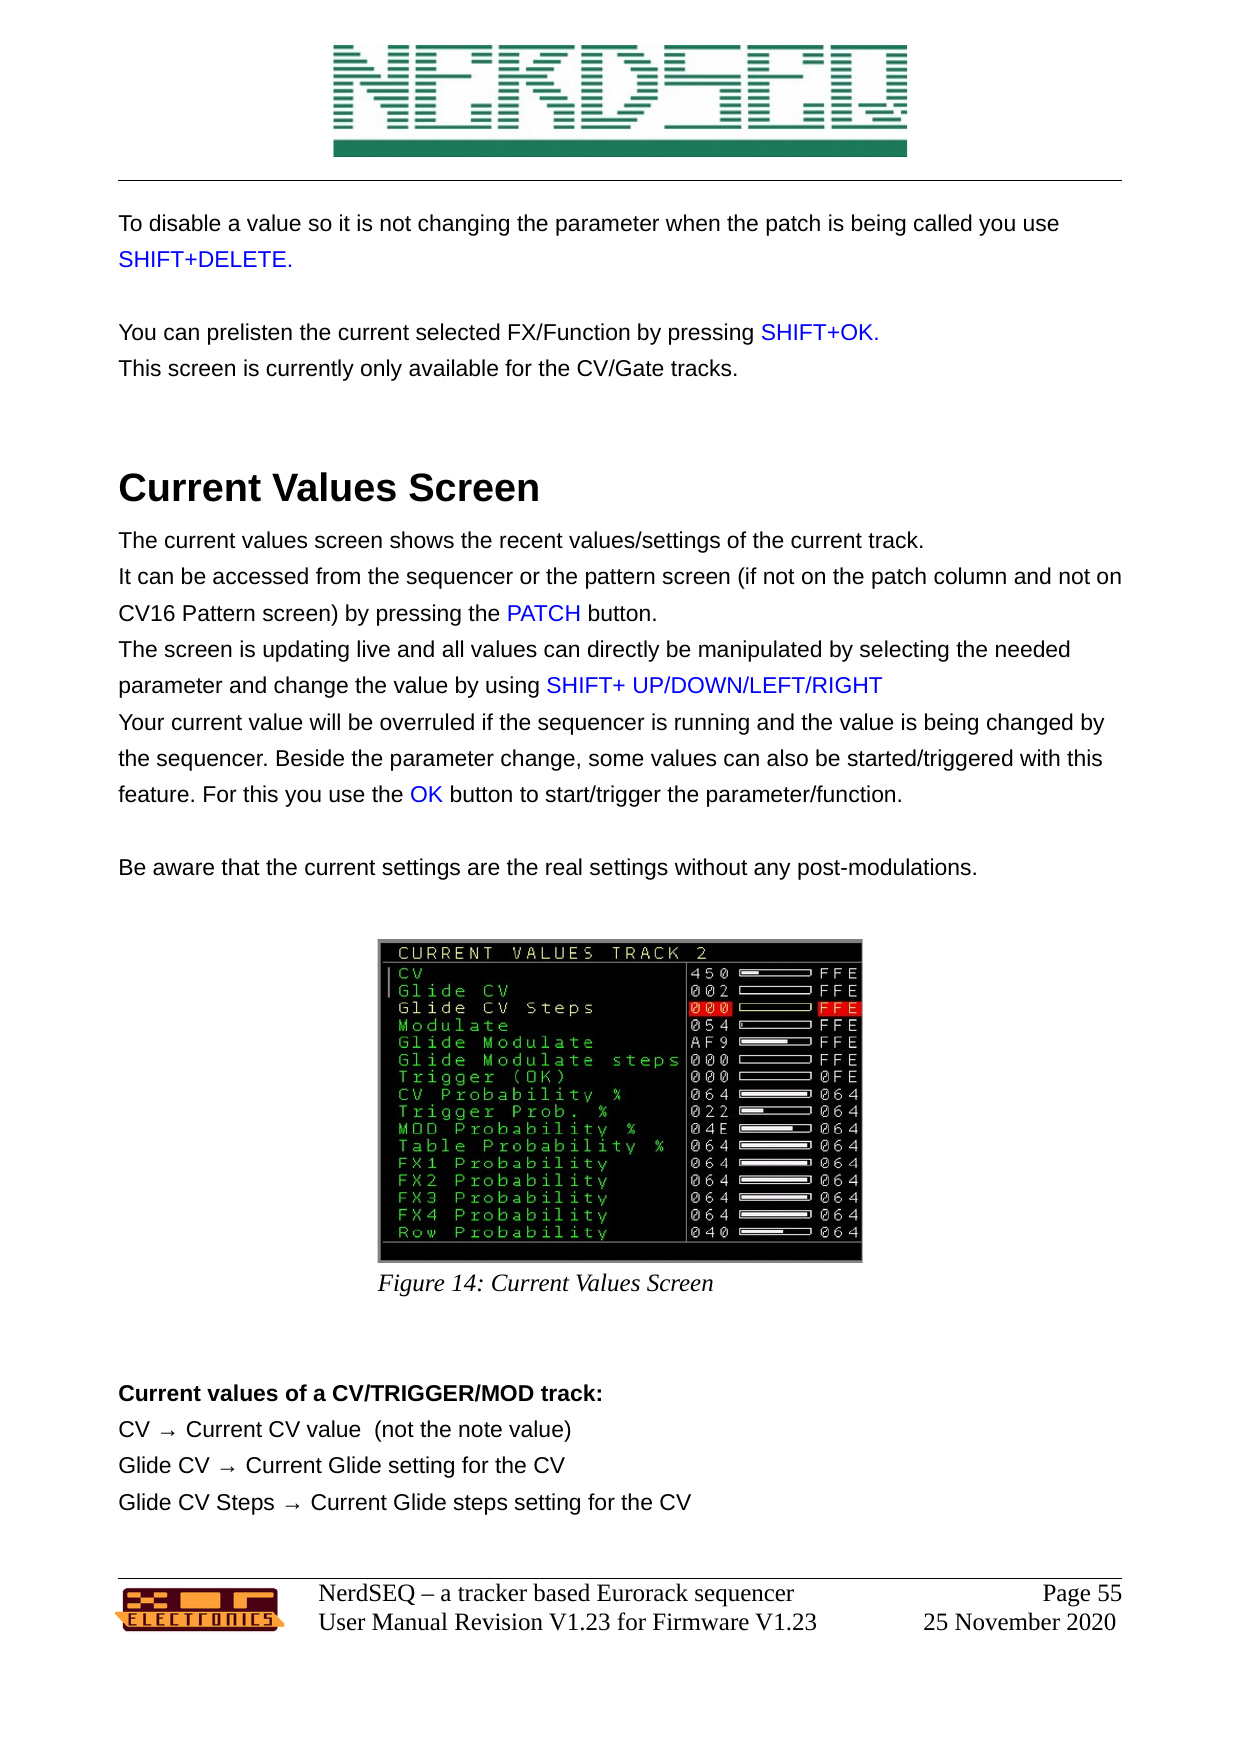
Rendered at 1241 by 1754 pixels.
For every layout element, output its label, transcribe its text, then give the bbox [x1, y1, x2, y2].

text Be aware that the current settings are the real settings without any post-modulations. [118, 854, 1122, 881]
text Glide CV → Current Glide setting for the CV [118, 1452, 1122, 1479]
picture [377, 939, 863, 1263]
text Figure 14: Current Values Screen [378, 1263, 863, 1297]
text Current values of a CV/TRIGGER/MOD track: [118, 1380, 1122, 1406]
text It can be accessed from the sequencer or the pattern screen (if not on the patch column and not on CV16 Pattern screen) by pressing the PATCH button. [118, 563, 1122, 626]
subtitle Current Values Screen [118, 464, 1122, 510]
text CV → Current CV value (not the note value) [118, 1416, 1122, 1442]
text To disable a value so it is not changing the parameter when the patch is being called you use SHIFT+DELETE. [118, 209, 1122, 272]
text Your current value will be overruled if the sequencer is running and the value is being changed by the sequencer. Beside the parameter change, some values can also be started/triggered with this feature. For this you use the OK button to start/trigger the parameter/function. [118, 709, 1122, 808]
picture [333, 45, 908, 157]
text Glide CV Steps → Current Glide steps setting for the CV [118, 1489, 1122, 1515]
picture [115, 1584, 285, 1634]
text The screen is updating live and all values can directly be manipulated by selecting the needed parameter and change the value by using SHIFT+ UP/DOWN/LEFT/RIGHT [118, 636, 1122, 699]
text The current values screen shows the recent values/settings of the current track. [118, 527, 1122, 553]
text You can prelisten the current selected FX/Function by pressing SHIFT+OK. [118, 319, 1122, 345]
text This screen is currently only available for the CV/Gate tracks. [118, 355, 1122, 381]
